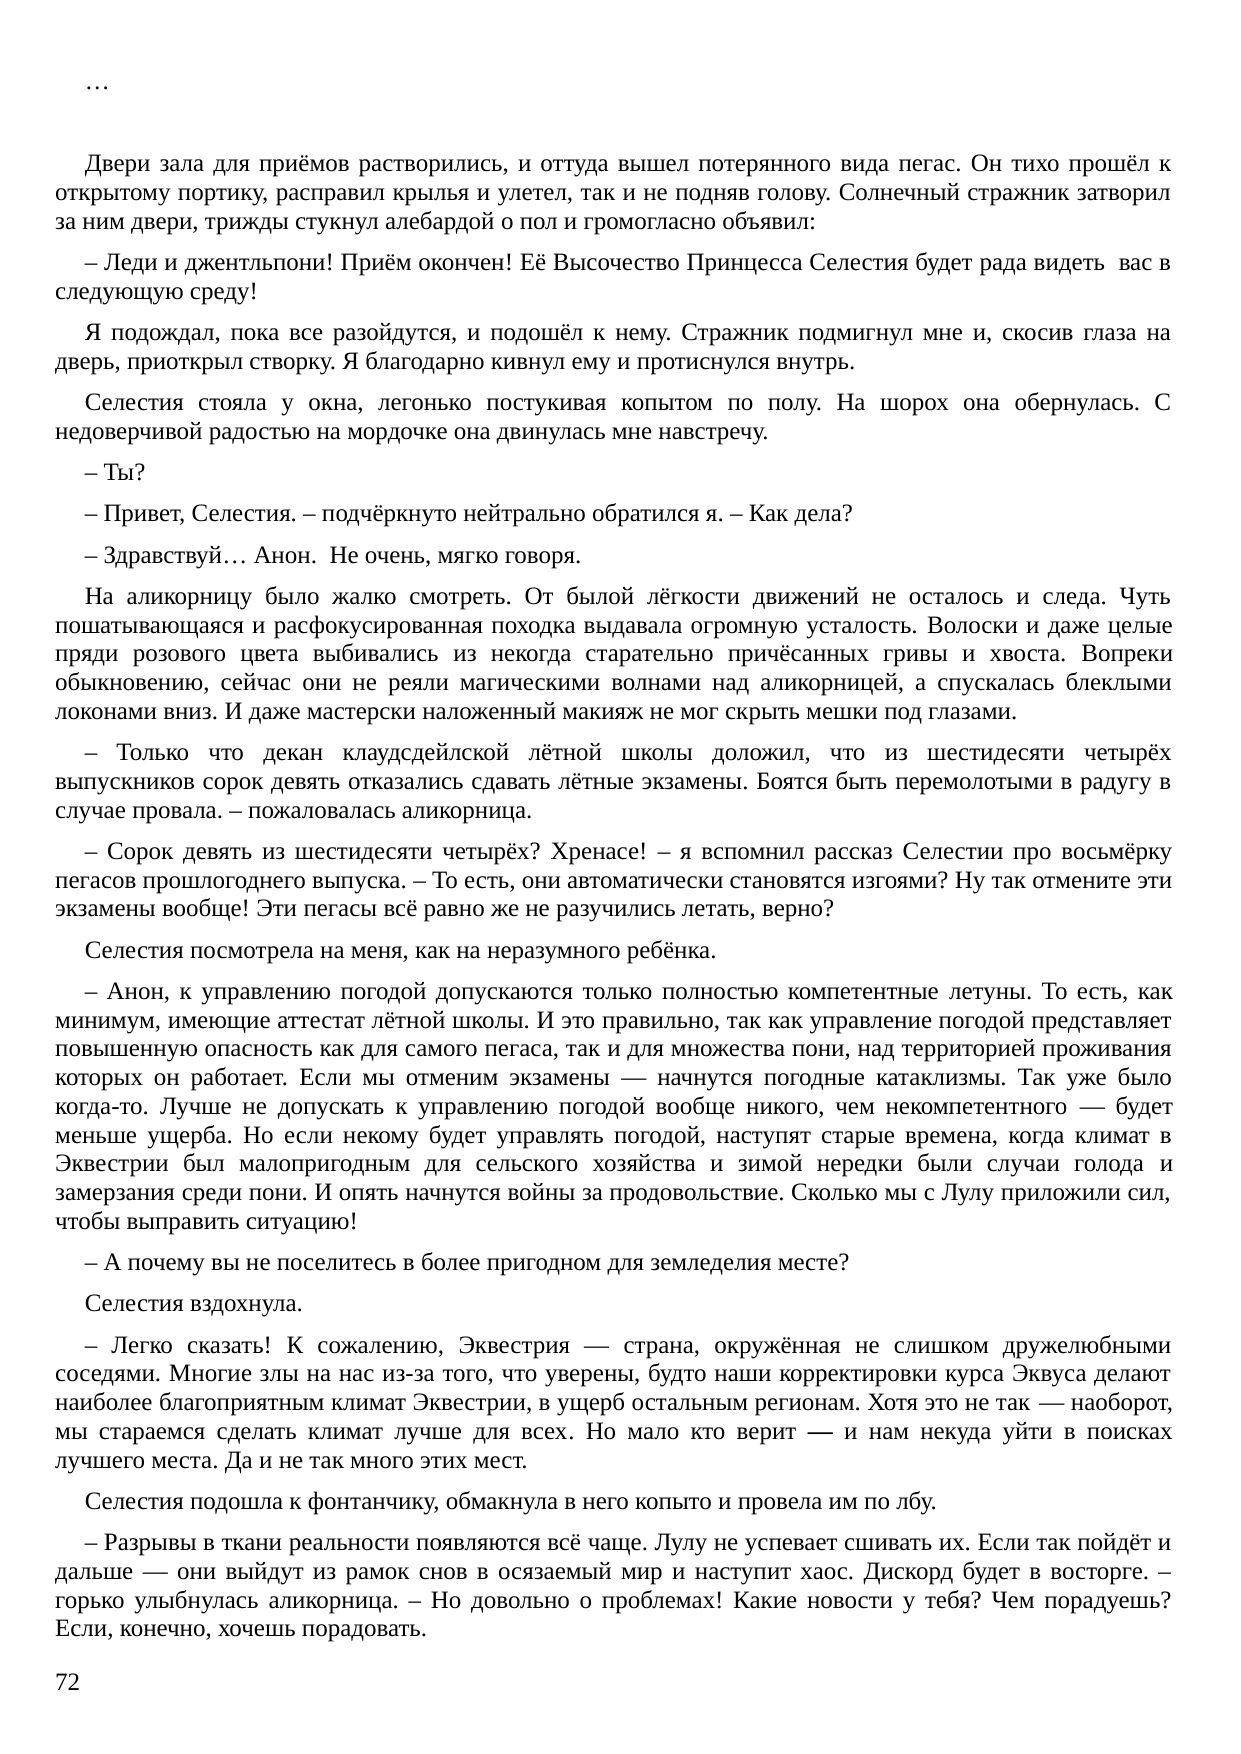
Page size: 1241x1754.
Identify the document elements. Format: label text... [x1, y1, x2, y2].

text – А почему вы не поселитесь в более пригодном для земледелия месте? [55, 1247, 1173, 1276]
text Двери зала для приёмов растворились, и оттуда вышел потерянного вида пегас. Он тихо прошёл к открытому портику, расправил крылья и улетел, так и не подняв голову. Солнечный стражник затворил за ним двери, трижды стукнул алебардой о пол и громогласно объявил: [55, 148, 1173, 235]
text – Привет, Селестия. – подчёркнуто нейтрально обратился я. – Как дела? [55, 498, 1173, 527]
text На аликорницу было жалко смотреть. От былой лёгкости движений не осталось и следа. Чуть пошатывающаяся и расфокусированная походка выдавала огромную усталость. Волоски и даже целые пряди розового цвета выбивались из некогда старательно причёсанных гривы и хвоста. Вопреки обыкновению, сейчас они не реяли магическими волнами над аликорницей, а спускалась блеклыми локонами вниз. И даже мастерски наложенный макияж не мог скрыть мешки под глазами. [55, 581, 1173, 725]
text – Анон, к управлению погодой допускаются только полностью компетентные летуны. То есть, как минимум, имеющие аттестат лётной школы. И это правильно, так как управление погодой представляет повышенную опасность как для самого пегаса, так и для множества пони, над территорией проживания которых он работает. Если мы отменим экзамены — начнутся погодные катаклизмы. Так уже было когда-то. Лучше не допускать к управлению погодой вообще никого, чем некомпетентного — будет меньше ущерба. Но если некому будет управлять погодой, наступят старые времена, когда климат в Эквестрии был малопригодным для сельского хозяйства и зимой нередки были случаи голода и замерзания среди пони. И опять начнутся войны за продовольствие. Сколько мы с Лулу приложили сил, чтобы выправить ситуацию! [55, 976, 1173, 1235]
text Селестия посмотрела на меня, как на неразумного ребёнка. [55, 935, 1173, 963]
text Селестия подошла к фонтанчику, обмакнула в него копыто и провела им по лбу. [55, 1486, 1173, 1515]
text – Ты? [55, 457, 1173, 486]
text – Легко сказать! К сожалению, Эквестрия — страна, окружённая не слишком дружелюбными соседями. Многие злы на нас из-за того, что уверены, будто наши корректировки курса Эквуса делают наиболее благоприятным климат Эквестрии, в ущерб остальным регионам. Хотя это не так — наоборот, мы стараемся сделать климат лучше для всех. Но мало кто верит — и нам некуда уйти в поисках лучшего места. Да и не так много этих мест. [55, 1330, 1173, 1473]
text Селестия стояла у окна, легонько постукивая копытом по полу. На шорох она обернулась. С недоверчивой радостью на мордочке она двинулась мне навстречу. [55, 387, 1173, 445]
text … [55, 66, 1173, 95]
text – Здравствуй… Анон. Не очень, мягко говоря. [55, 540, 1173, 568]
text Я подождал, пока все разойдутся, и подошёл к нему. Стражник подмигнул мне и, скосив глаза на дверь, приоткрыл створку. Я благодарно кивнул ему и протиснулся внутрь. [55, 317, 1173, 375]
text – Только что декан клаудсдейлской лётной школы доложил, что из шестидесяти четырёх выпускников сорок девять отказались сдавать лётные экзамены. Боятся быть перемолотыми в радугу в случае провала. – пожаловалась аликорница. [55, 737, 1173, 823]
text – Сорок девять из шестидесяти четырёх? Хренасе! – я вспомнил рассказ Селестии про восьмёрку пегасов прошлогоднего выпуска. – То есть, они автоматически становятся изгоями? Ну так отмените эти экзамены вообще! Эти пегасы всё равно же не разучились летать, верно? [55, 836, 1173, 922]
text – Разрывы в ткани реальности появляются всё чаще. Лулу не успевает сшивать их. Если так пойдёт и дальше — они выйдут из рамок снов в осязаемый мир и наступит хаос. Дискорд будет в восторге. – горько улыбнулась аликорница. – Но довольно о проблемах! Какие новости у тебя? Чем порадуешь? Если, конечно, хочешь порадовать. [55, 1527, 1173, 1642]
text Селестия вздохнула. [55, 1288, 1173, 1317]
text – Леди и джентльпони! Приём окончен! Её Высочество Принцесса Селестия будет рада видеть вас в следующую среду! [55, 247, 1173, 305]
